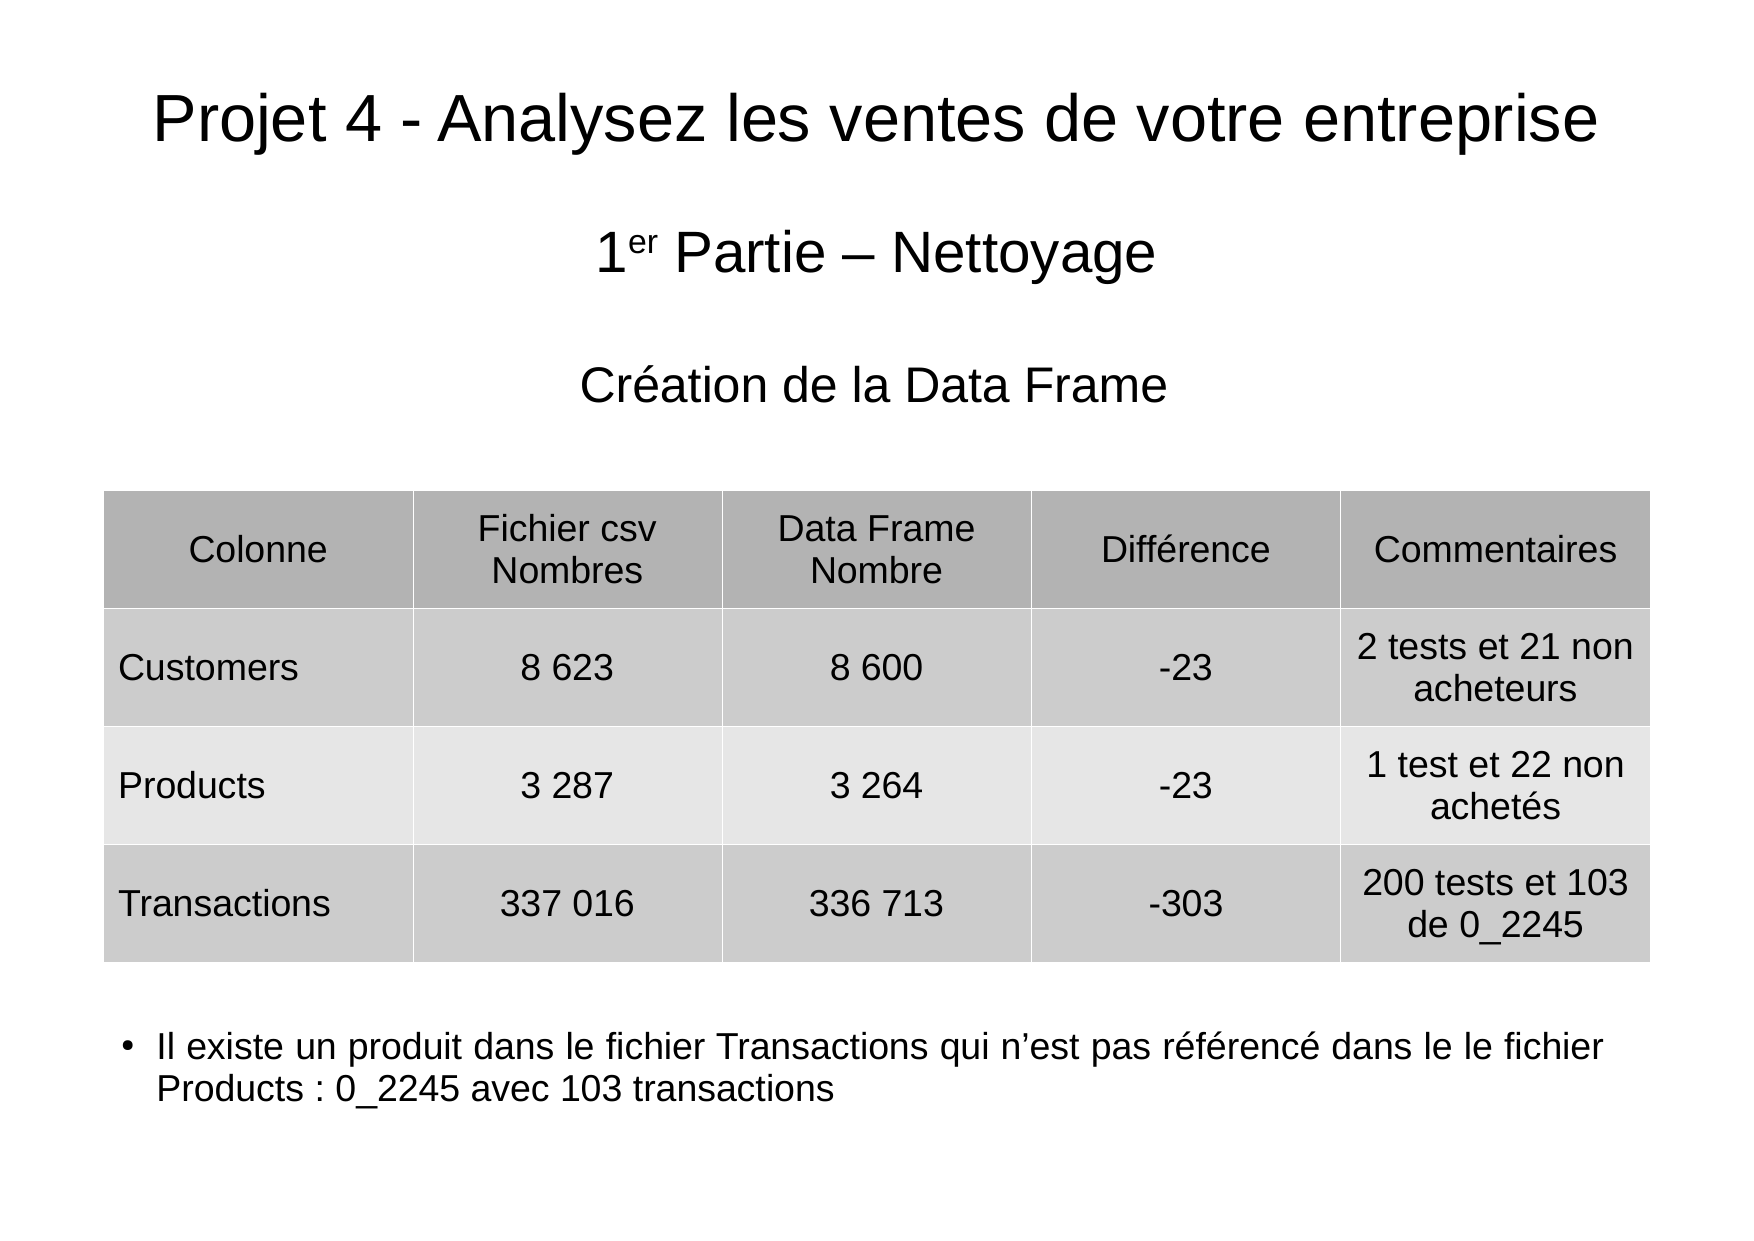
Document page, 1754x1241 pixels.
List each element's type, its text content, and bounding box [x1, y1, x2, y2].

table_header Commentaires [1341, 491, 1650, 608]
table_cell 1 test et 22 non achetés [1341, 727, 1650, 844]
text_box Il existe un produit dans le fichier Transactions qui n’est pas référencé dans le le fichier Products : 0_2245 avec 103 transactions [106, 1018, 1654, 1117]
table_header Data Frame Nombre [723, 491, 1031, 608]
title Projet 4 - Analysez les ventes de votre entreprise [140, 48, 1614, 189]
table_cell 200 tests et 103 de 0_2245 [1341, 845, 1650, 962]
table_cell -303 [1032, 845, 1340, 962]
table_cell 8 623 [414, 609, 722, 726]
table_header Colonne [104, 491, 413, 608]
table_header Différence [1032, 491, 1340, 608]
table_cell -23 [1032, 609, 1340, 726]
table_cell 2 tests et 21 non acheteurs [1341, 609, 1650, 726]
table_cell 336 713 [723, 845, 1031, 962]
table_cell Products [104, 727, 413, 844]
text_box Création de la Data Frame [106, 321, 1642, 449]
table_cell Transactions [104, 845, 413, 962]
table_cell 8 600 [723, 609, 1031, 726]
table_cell 3 287 [414, 727, 722, 844]
table_cell 337 016 [414, 845, 722, 962]
text_box 1er Partie – Nettoyage [140, 189, 1614, 317]
table_cell Customers [104, 609, 413, 726]
table_header Fichier csv Nombres [414, 491, 722, 608]
table_cell -23 [1032, 727, 1340, 844]
table_cell 3 264 [723, 727, 1031, 844]
